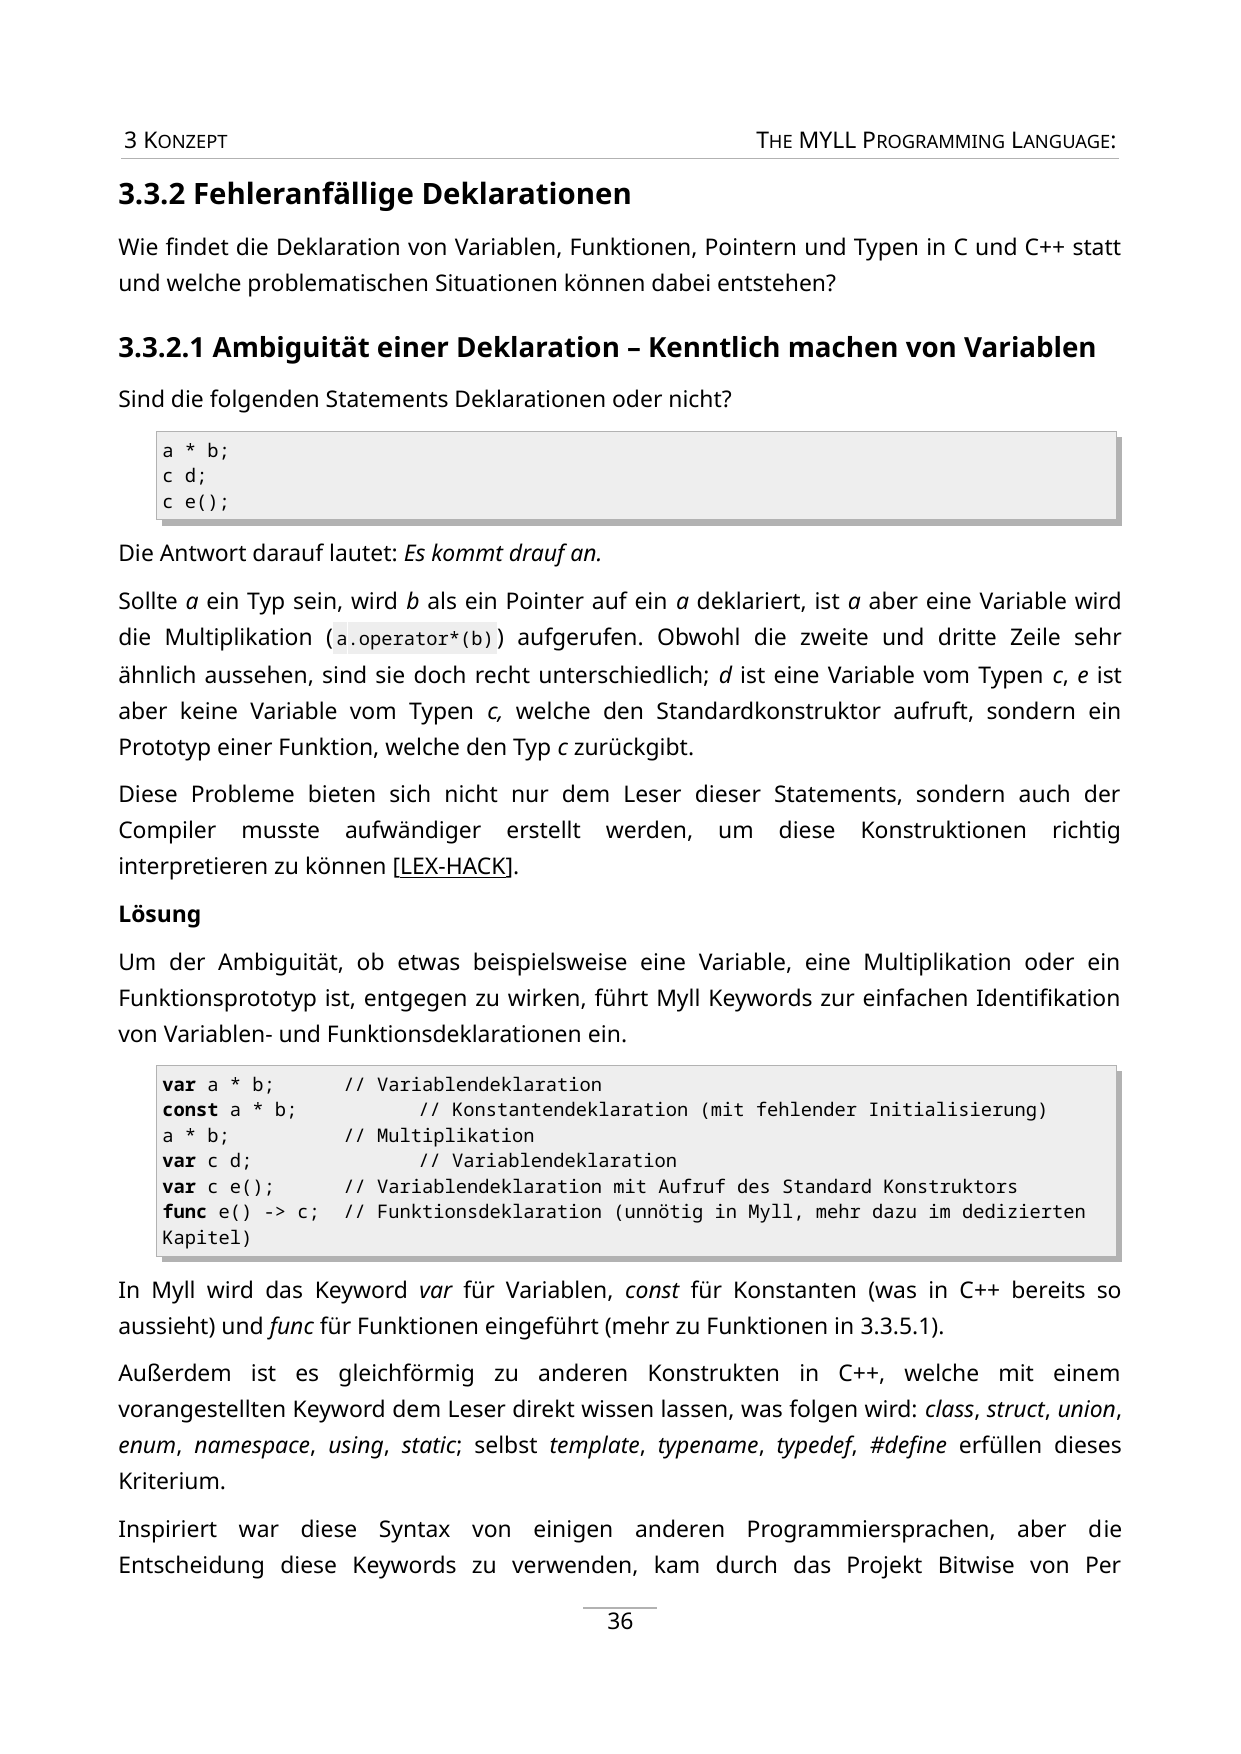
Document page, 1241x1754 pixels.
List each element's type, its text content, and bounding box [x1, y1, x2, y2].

text In Myll wird das Keyword var für Variablen, const für Konstanten (was in C++ bereits so aussieht) und func für Funktionen eingeführt (mehr zu Funktionen in 3.3.5.1). [118, 1274, 1122, 1341]
text a * b; // Multiplikation [157, 1116, 1116, 1142]
text var c d; // Variablendeklaration [157, 1142, 1116, 1167]
text func e() -> c; // Funktionsdeklaration (unnötig in Myll, mehr dazu im dedizierten Kapitel) [157, 1193, 1116, 1256]
subtitle Ambiguität einer Deklaration – Kenntlich machen von Variablen [118, 327, 1122, 365]
text Sollte a ein Typ sein, wird b als ein Pointer auf ein a deklariert, ist a aber eine Variable wird die Multiplikation (a.operator*(b)) aufgerufen. Obwohl die zweite und dritte Zeile sehr ähnlich aussehen, sind sie doch recht unterschiedlich; d ist eine Variable vom Typen c, e ist aber keine Variable vom Typen c, welche den Standardkonstruktor aufruft, sondern ein Prototyp einer Funktion, welche den Typ c zurückgibt. [118, 585, 1122, 762]
text Diese Probleme bieten sich nicht nur dem Leser dieser Statements, sondern auch der Compiler musste aufwändiger erstellt werden, um diese Konstruktionen richtig interpretieren zu können [LEX-HACK]. [118, 778, 1122, 881]
text Außerdem ist es gleichförmig zu anderen Konstrukten in C++, welche mit einem vorangestellten Keyword dem Leser direkt wissen lassen, was folgen wird: class, struct, union, enum, namespace, using, static; selbst template, typename, typedef, #define erfüllen dieses Kriterium. [118, 1357, 1122, 1496]
text const a * b; // Konstantendeklaration (mit fehlender Initialisierung) [157, 1091, 1116, 1116]
text Lösung [118, 898, 1122, 929]
subtitle Fehleranfällige Deklarationen [118, 173, 1122, 213]
text var a * b; // Variablendeklaration [157, 1066, 1116, 1091]
text Wie findet die Deklaration von Variablen, Funktionen, Pointern und Typen in C und C++ statt und welche problematischen Situationen können dabei entstehen? [118, 231, 1122, 298]
text Inspiriert war diese Syntax von einigen anderen Programmiersprachen, aber die Entscheidung diese Keywords zu verwenden, kam durch das Projekt Bitwise von Per [118, 1513, 1122, 1580]
text var c e(); // Variablendeklaration mit Aufruf des Standard Konstruktors [157, 1167, 1116, 1193]
text Um der Ambiguität, ob etwas beispielsweise eine Variable, eine Multiplikation oder ein Funktionsprototyp ist, entgegen zu wirken, führt Myll Keywords zur einfachen Identifikation von Variablen- und Funktionsdeklarationen ein. [118, 946, 1122, 1049]
text a * b; c d; c e(); [157, 432, 1116, 519]
text Sind die folgenden Statements Deklarationen oder nicht? [118, 383, 1122, 414]
text Die Antwort darauf lautet: Es kommt drauf an. [118, 537, 1122, 569]
